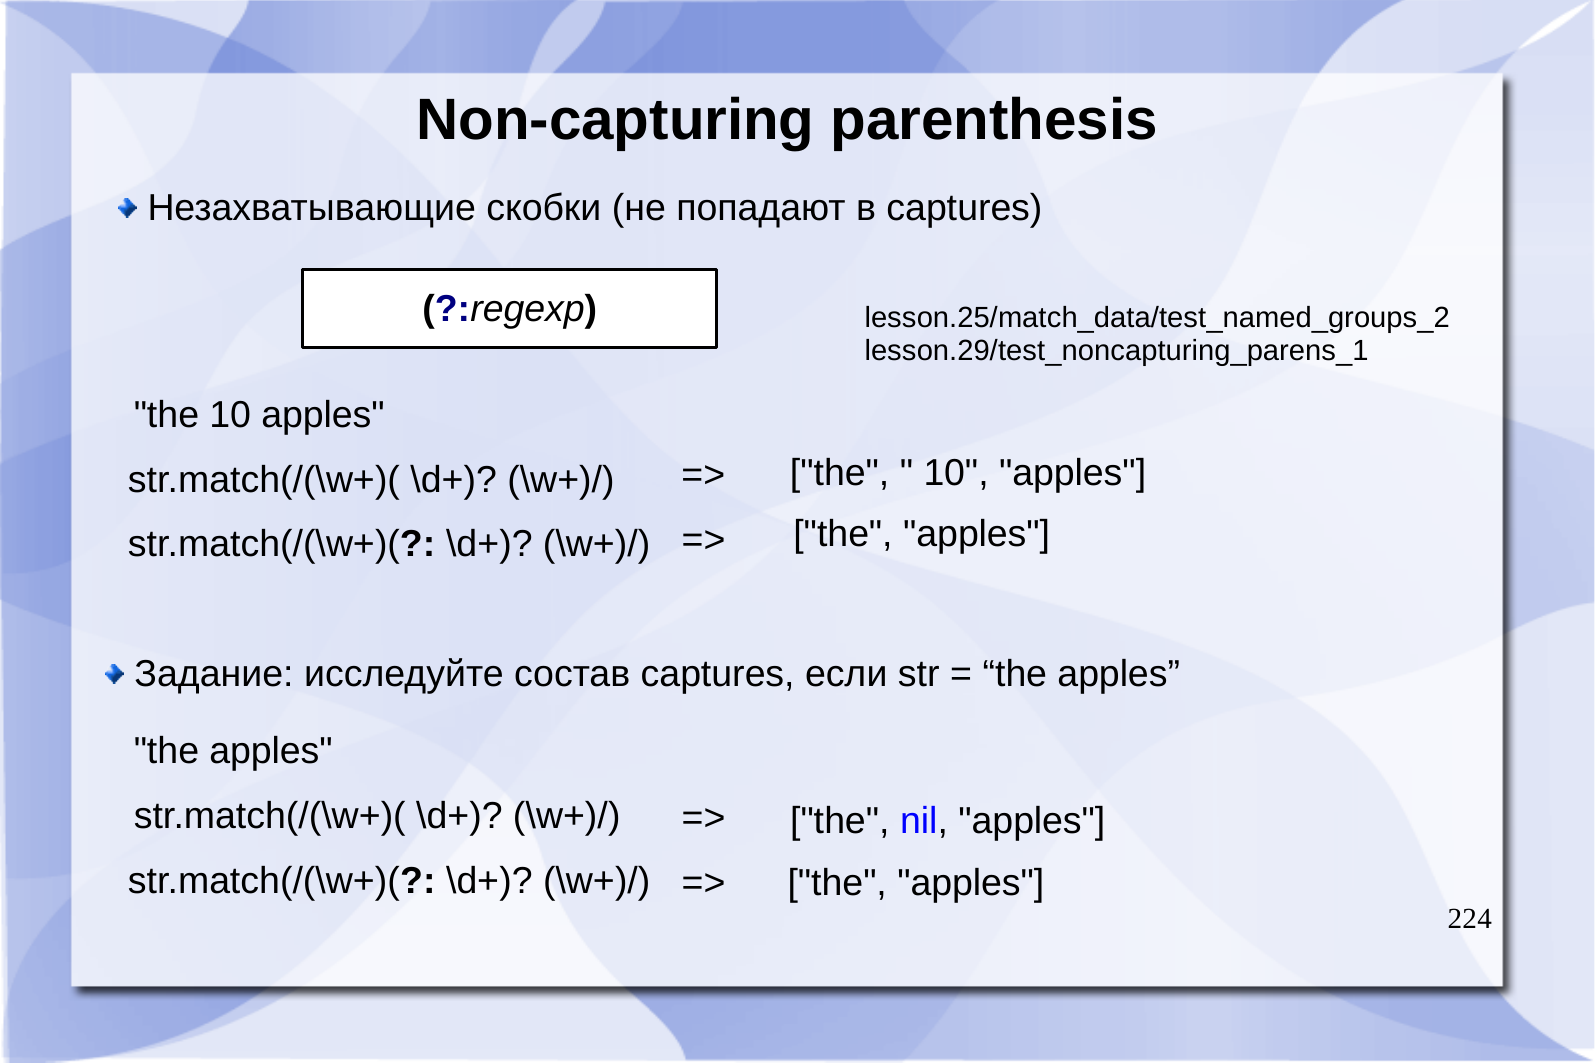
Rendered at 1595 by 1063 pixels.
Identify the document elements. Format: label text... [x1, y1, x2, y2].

picture [0, 0, 1595, 1063]
text_box lesson.25/match_data/test_named_groups_2 lesson.29/test_noncapturing_parens_1 [849, 293, 1466, 374]
text_box Задание: исследуйте состав captures, если str = “the apples” [90, 645, 1196, 703]
text_box str.match(/(\w+)( \d+)? (\w+)/) [113, 450, 631, 508]
text_box => [666, 511, 741, 569]
text_box (?:regexp) [302, 269, 717, 348]
text_box "the apples" [118, 722, 348, 780]
text_box => [666, 853, 741, 911]
title Non-capturing parenthesis [75, 75, 1501, 164]
text_box str.match(/(\w+)(?: \d+)? (\w+)/) [113, 515, 666, 573]
text_box ["the", "apples"] [772, 853, 1060, 911]
text_box str.match(/(\w+)(?: \d+)? (\w+)/) [113, 852, 666, 909]
text_box ["the", " 10", "apples"] [775, 444, 1162, 502]
text_box => [666, 788, 741, 846]
text_box => [666, 446, 741, 504]
text_box "the 10 apples" [118, 385, 400, 443]
text_box Незахватывающие скобки (не попадают в captures) [103, 179, 1059, 237]
text_box ["the", "apples"] [778, 505, 1066, 563]
text_box str.match(/(\w+)( \d+)? (\w+)/) [118, 787, 636, 845]
text_box ["the", nil, "apples"] [775, 792, 1121, 850]
